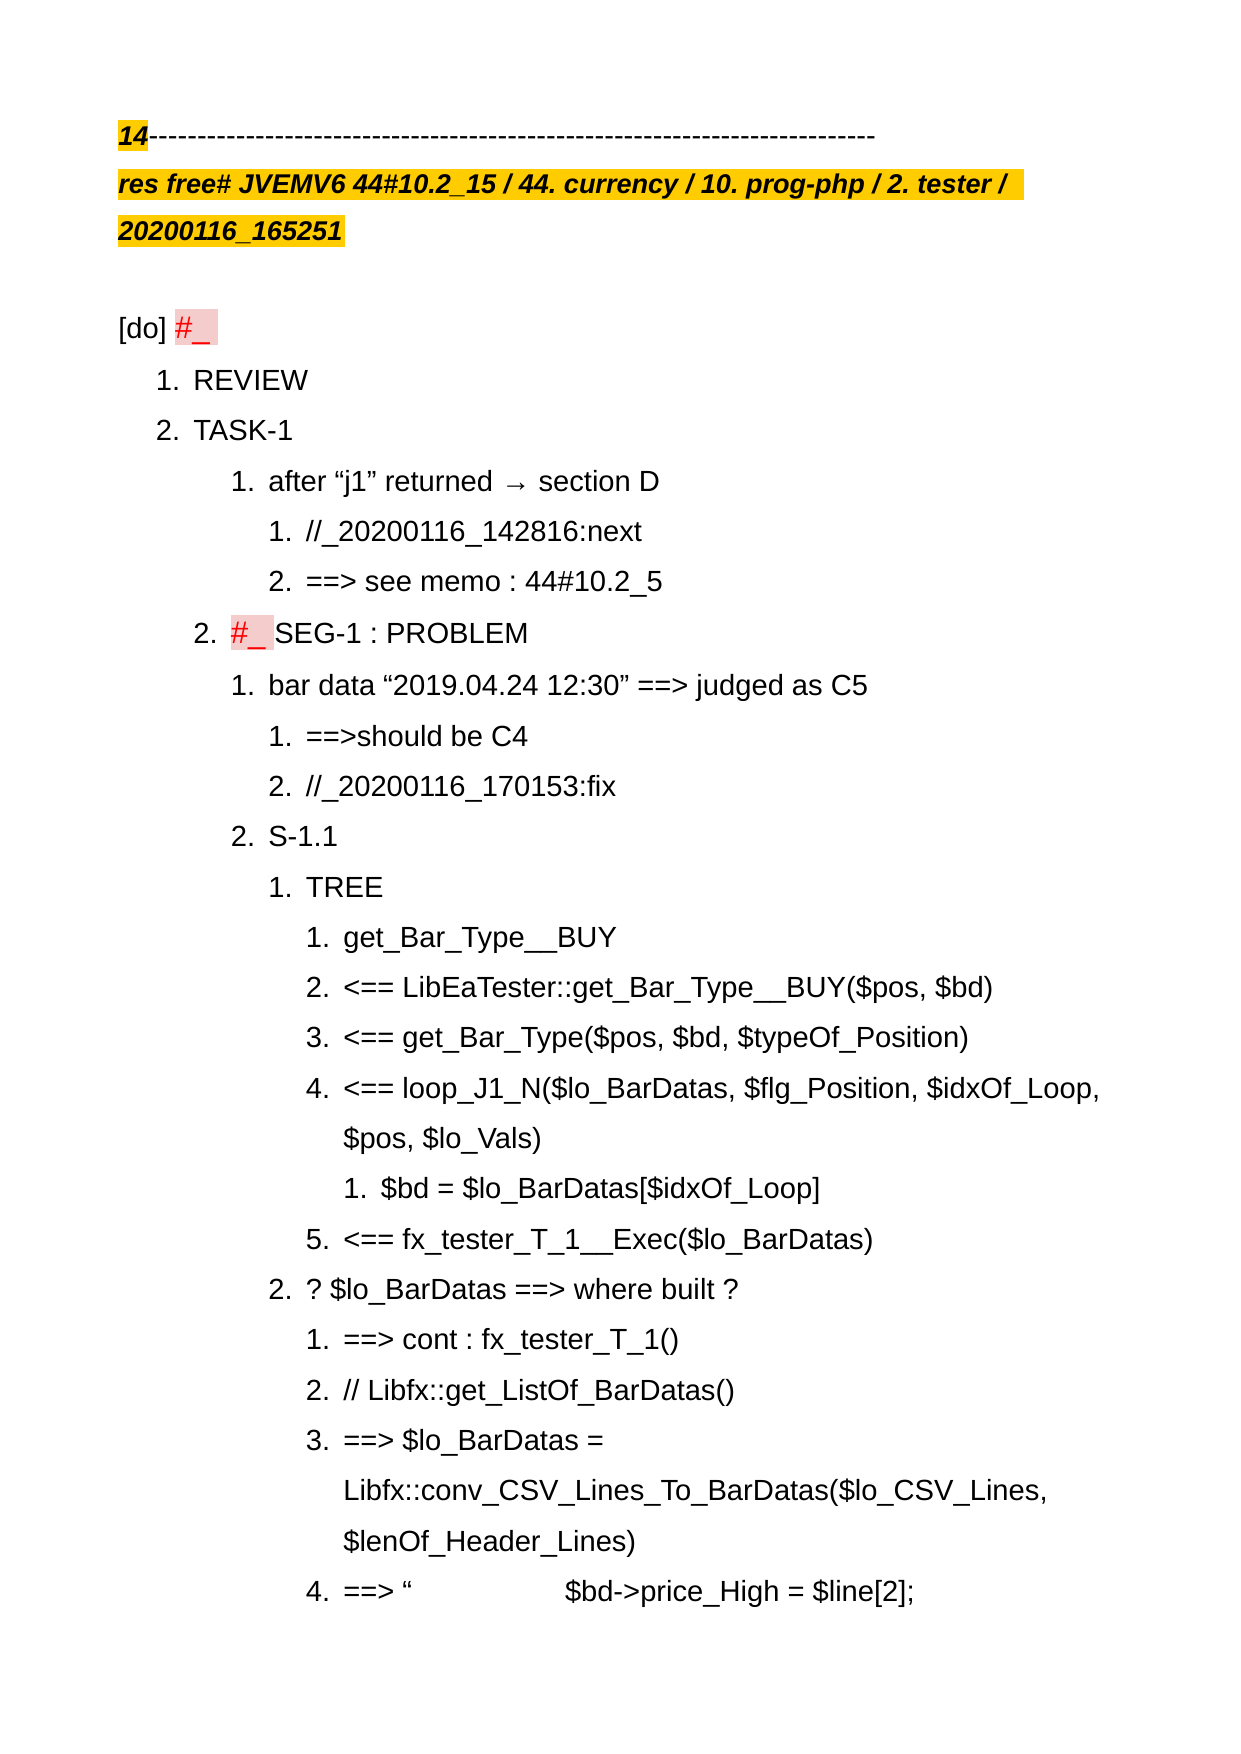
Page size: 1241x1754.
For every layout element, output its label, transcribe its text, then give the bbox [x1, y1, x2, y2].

text 14--------------------------------------------------------------------------- [118, 118, 1122, 152]
list // Libfx::get_ListOf_BarDatas() [306, 1373, 1122, 1406]
list REVIEW [156, 363, 1122, 396]
list <== fx_tester_T_1__Exec($lo_BarDatas) [306, 1222, 1122, 1255]
list S-1.1 [231, 819, 1122, 853]
text res free# JVEMV6 44#10.2_15 / 44. currency / 10. prog-php / 2. tester / 20200116_165251 [118, 168, 1122, 247]
list #_ SEG-1 : PROBLEM [193, 614, 1122, 650]
list ==> cont : fx_tester_T_1() [306, 1322, 1122, 1356]
list <== get_Bar_Type($pos, $bd, $typeOf_Position) [306, 1021, 1122, 1054]
text [do] #_ [118, 309, 1122, 345]
list ? $lo_BarDatas ==> where built ? [268, 1272, 1122, 1306]
list //_20200116_142816:next [268, 514, 1122, 547]
list //_20200116_170153:fix [268, 769, 1122, 802]
list <== LibEaTester::get_Bar_Type__BUY($pos, $bd) [306, 970, 1122, 1004]
list TASK-1 [156, 413, 1122, 447]
list get_Bar_Type__BUY [306, 920, 1122, 953]
list ==> “ $bd->price_High = $line[2]; [306, 1574, 1122, 1607]
list TREE [268, 869, 1122, 903]
list ==> see memo : 44#10.2_5 [268, 564, 1122, 598]
list after “j1” returned → section D [231, 463, 1122, 497]
list <== loop_J1_N($lo_BarDatas, $flg_Position, $idxOf_Loop, $pos, $lo_Vals) [306, 1071, 1122, 1155]
list bar data “2019.04.24 12:30” ==> judged as C5 [231, 668, 1122, 702]
list $bd = $lo_BarDatas[$idxOf_Loop] [343, 1171, 1122, 1205]
list ==>should be C4 [268, 719, 1122, 752]
list ==> $lo_BarDatas = Libfx::conv_CSV_Lines_To_BarDatas($lo_CSV_Lines, $lenOf_Header_Lines) [306, 1423, 1122, 1557]
